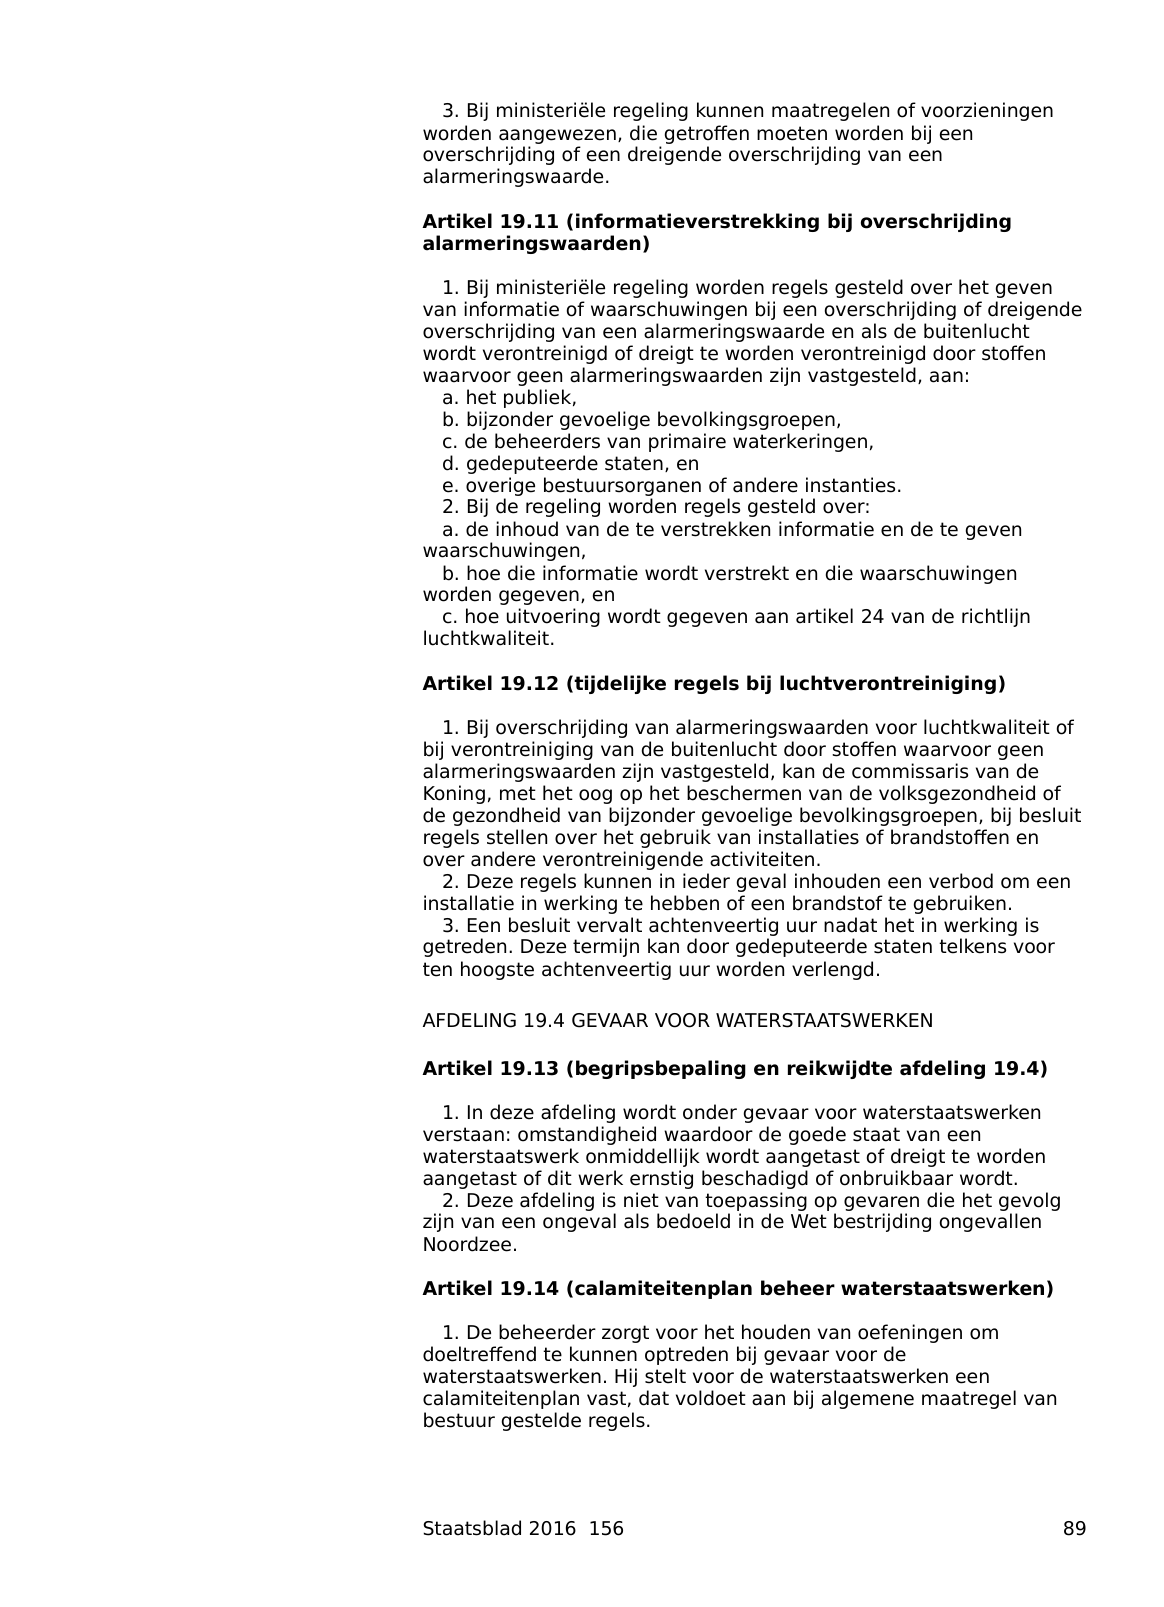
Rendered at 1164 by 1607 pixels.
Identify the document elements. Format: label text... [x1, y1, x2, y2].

text c. hoe uitvoering wordt gegeven aan artikel 24 van de richtlijn luchtkwaliteit. [422, 606, 1087, 650]
text e. overige bestuursorganen of andere instanties. [422, 474, 1087, 496]
text 2. Bij de regeling worden regels gesteld over: [422, 496, 1087, 518]
subtitle Artikel 19.12 (tijdelijke regels bij luchtverontreiniging) [422, 672, 1087, 694]
subtitle Artikel 19.13 (begripsbepaling en reikwijdte afdeling 19.4) [422, 1057, 1087, 1079]
text a. de inhoud van de te verstrekken informatie en de te geven waarschuwingen, [422, 518, 1087, 562]
subtitle Artikel 19.14 (calamiteitenplan beheer waterstaatswerken) [422, 1278, 1087, 1299]
text b. hoe die informatie wordt verstrekt en die waarschuwingen worden gegeven, en [422, 562, 1087, 606]
text 3. Een besluit vervalt achtenveertig uur nadat het in werking is getreden. Deze termijn kan door gedeputeerde staten telkens voor ten hoogste achtenveertig uur worden verlengd. [422, 914, 1087, 980]
text a. het publiek, [422, 387, 1087, 408]
text d. gedeputeerde staten, en [422, 452, 1087, 474]
text 1. In deze afdeling wordt onder gevaar voor waterstaatswerken verstaan: omstandigheid waardoor de goede staat van een waterstaatswerk onmiddellijk wordt aangetast of dreigt te worden aangetast of dit werk ernstig beschadigd of onbruikbaar wordt. [422, 1102, 1087, 1189]
text c. de beheerders van primaire waterkeringen, [422, 431, 1087, 452]
text 3. Bij ministeriële regeling kunnen maatregelen of voorzieningen worden aangewezen, die getroffen moeten worden bij een overschrijding of een dreigende overschrijding van een alarmeringswaarde. [422, 100, 1087, 188]
text 1. Bij overschrijding van alarmeringswaarden voor luchtkwaliteit of bij verontreiniging van de buitenlucht door stoffen waarvoor geen alarmeringswaarden zijn vastgesteld, kan de commissaris van de Koning, met het oog op het beschermen van de volksgezondheid of de gezondheid van bijzonder gevoelige bevolkingsgroepen, bij besluit regels stellen over het gebruik van installaties of brandstoffen en over andere verontreinigende activiteiten. [422, 717, 1087, 871]
text 2. Deze regels kunnen in ieder geval inhouden een verbod om een installatie in werking te hebben of een brandstof te gebruiken. [422, 871, 1087, 914]
text 1. Bij ministeriële regeling worden regels gesteld over het geven van informatie of waarschuwingen bij een overschrijding of dreigende overschrijding van een alarmeringswaarde en als de buitenlucht wordt verontreinigd of dreigt te worden verontreinigd door stoffen waarvoor geen alarmeringswaarden zijn vastgesteld, aan: [422, 277, 1087, 387]
text 2. Deze afdeling is niet van toepassing op gevaren die het gevolg zijn van een ongeval als bedoeld in de Wet bestrijding ongevallen Noordzee. [422, 1189, 1087, 1255]
subtitle Artikel 19.11 (informatieverstrekking bij overschrijding alarmeringswaarden) [422, 211, 1087, 254]
subtitle AFDELING 19.4 GEVAAR VOOR WATERSTAATSWERKEN [422, 1010, 1087, 1032]
text b. bijzonder gevoelige bevolkingsgroepen, [422, 408, 1087, 431]
text 1. De beheerder zorgt voor het houden van oefeningen om doeltreffend te kunnen optreden bij gevaar voor de waterstaatswerken. Hij stelt voor de waterstaatswerken een calamiteitenplan vast, dat voldoet aan bij algemene maatregel van bestuur gestelde regels. [422, 1322, 1087, 1432]
